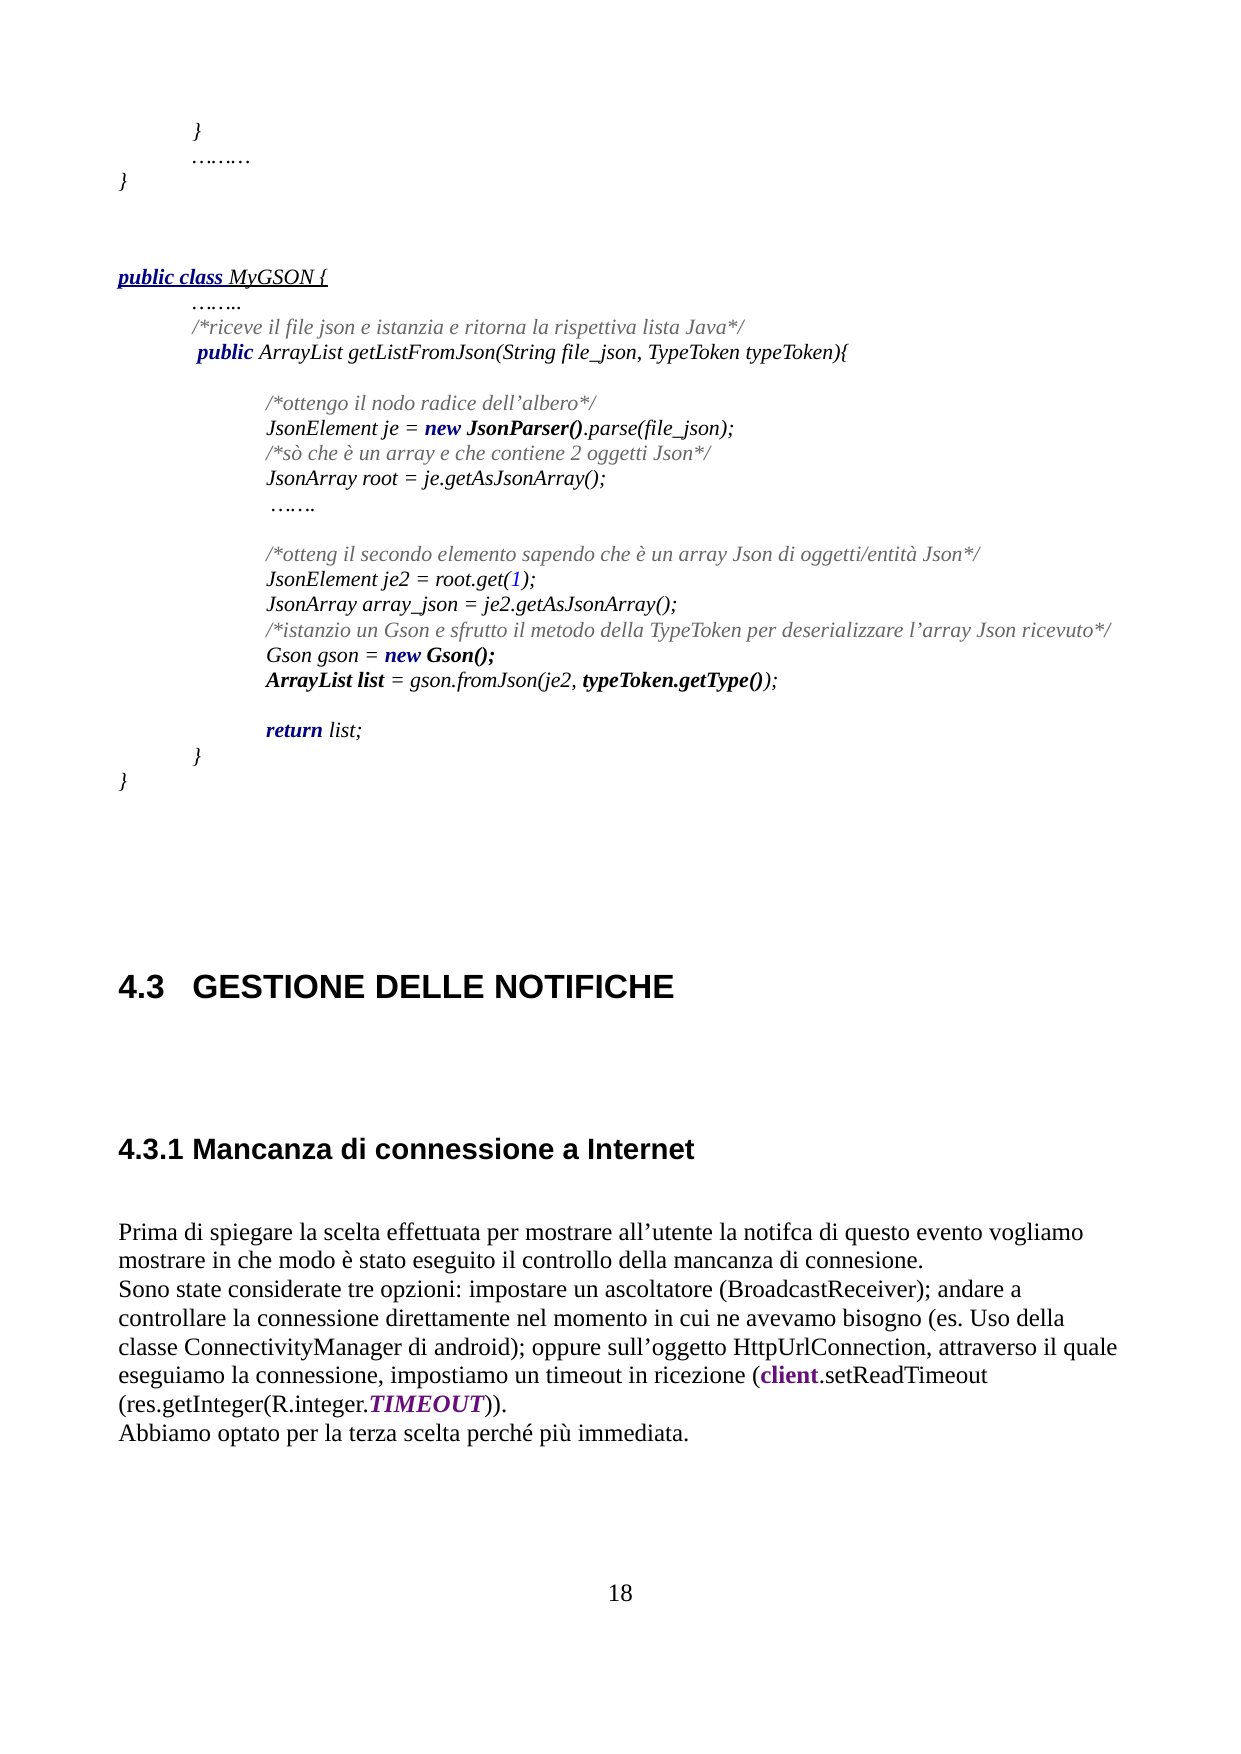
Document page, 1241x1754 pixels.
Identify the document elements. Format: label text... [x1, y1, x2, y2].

text Prima di spiegare la scelta effettuata per mostrare all’utente la notifca di questo evento vogliamo mostrare in che modo è stato eseguito il controllo della mancanza di connesione. [118, 1217, 1122, 1274]
text ……… [118, 143, 1122, 168]
text Sono state considerate tre opzioni: impostare un ascoltatore (BroadcastReceiver); andare a controllare la connessione direttamente nel momento in cui ne avevamo bisogno (es. Uso della classe ConnectivityManager di android); oppure sull’oggetto HttpUrlConnection, attraverso il quale eseguiamo la connessione, impostiamo un timeout in ricezione (client.setReadTimeout (res.getInteger(R.integer.TIMEOUT)). [118, 1274, 1122, 1418]
text public class MyGSON { [118, 264, 1122, 289]
text /*riceve il file json e istanzia e ritorna la rispettiva lista Java*/ [118, 314, 1122, 339]
subtitle 4.3 GESTIONE DELLE NOTIFICHE [118, 967, 1122, 1006]
text JsonArray root = je.getAsJsonArray(); [118, 465, 1122, 491]
text ArrayList list = gson.fromJson(je2, typeToken.getType()); [118, 667, 1122, 692]
text } [118, 743, 1122, 768]
text /*ottengo il nodo radice dell’albero*/ [118, 390, 1122, 415]
text } [118, 768, 1122, 793]
text ……. [118, 491, 1122, 516]
text Abbiamo optato per la terza scelta perché più immediata. [118, 1418, 1122, 1447]
text /*otteng il secondo elemento sapendo che è un array Json di oggetti/entità Json*/ [118, 541, 1122, 566]
text return list; [118, 717, 1122, 743]
text JsonElement je2 = root.get(1); [118, 566, 1122, 591]
text JsonElement je = new JsonParser().parse(file_json); [118, 415, 1122, 440]
text } [118, 168, 1122, 194]
text public ArrayList getListFromJson(String file_json, TypeToken typeToken){ [118, 339, 1122, 364]
text /*sò che è un array e che contiene 2 oggetti Json*/ [118, 440, 1122, 465]
text /*istanzio un Gson e sfrutto il metodo della TypeToken per deserializzare l’array Json ricevuto*/ [118, 617, 1122, 642]
text } [118, 118, 1122, 143]
text JsonArray array_json = je2.getAsJsonArray(); [118, 591, 1122, 617]
subtitle 4.3.1 Mancanza di connessione a Internet [118, 1132, 1122, 1166]
text …….. [118, 289, 1122, 314]
text Gson gson = new Gson(); [118, 642, 1122, 667]
